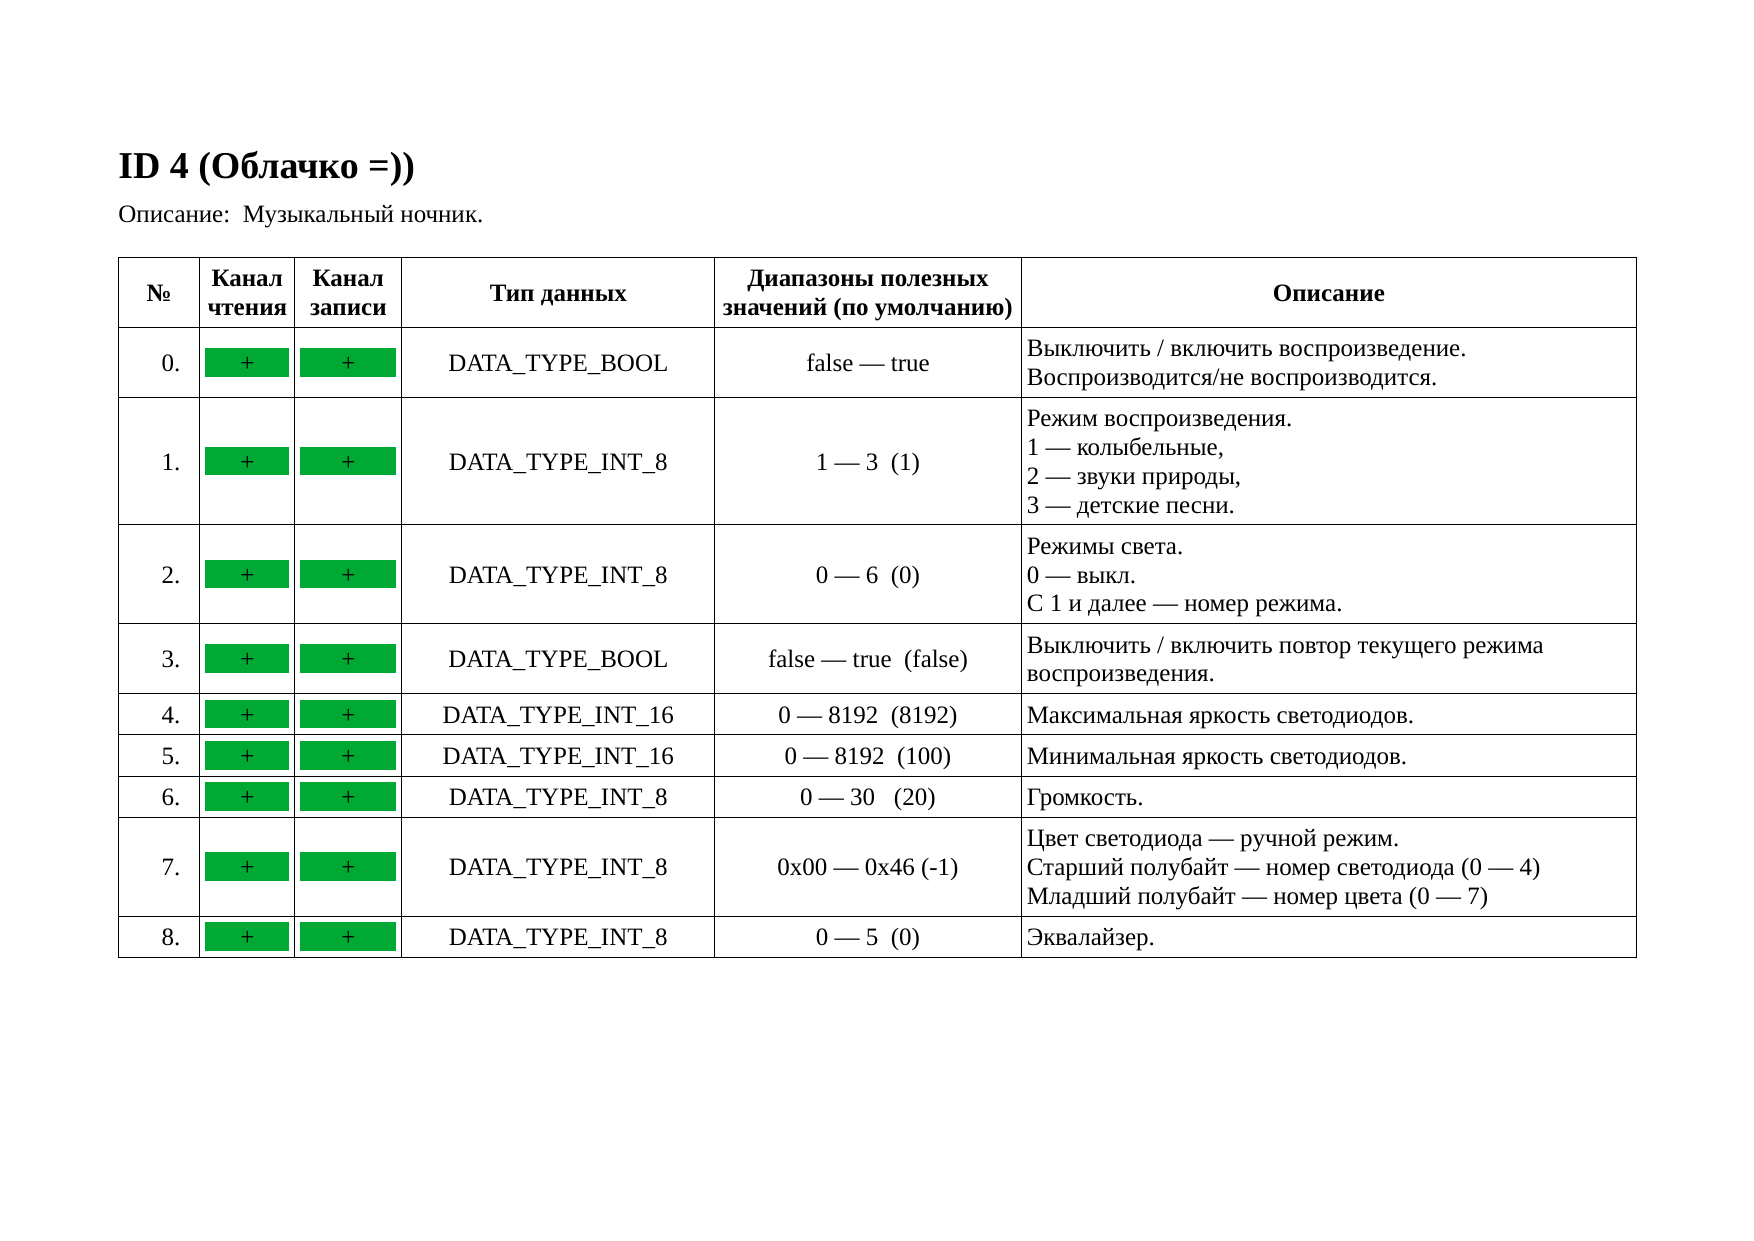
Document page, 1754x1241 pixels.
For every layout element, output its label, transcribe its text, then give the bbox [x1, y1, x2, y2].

table_cell [119, 694, 199, 734]
table_cell [119, 917, 199, 957]
table_cell [119, 624, 199, 693]
table_cell DATA_TYPE_INT_8 [402, 917, 714, 957]
table_cell + [295, 818, 401, 916]
table_cell + [295, 525, 401, 623]
table_cell 0 — 8192 (8192) [715, 694, 1021, 734]
table_cell + [295, 777, 401, 817]
table_cell DATA_TYPE_INT_16 [402, 694, 714, 734]
table_cell + [200, 735, 294, 776]
table_cell + [295, 398, 401, 524]
subtitle ID 4 (Облачко =)) [118, 143, 1636, 187]
table_cell DATA_TYPE_INT_16 [402, 735, 714, 776]
table_cell false — true [715, 328, 1021, 397]
table_cell 0 — 8192 (100) [715, 735, 1021, 776]
table_cell 0 — 6 (0) [715, 525, 1021, 623]
table_cell [119, 777, 199, 817]
table_cell DATA_TYPE_BOOL [402, 624, 714, 693]
table_cell [119, 525, 199, 623]
table_cell Режим воспроизведения. 1 — колыбельные, 2 — звуки природы, 3 — детские песни. [1022, 398, 1636, 524]
table_cell DATA_TYPE_INT_8 [402, 525, 714, 623]
table_cell DATA_TYPE_INT_8 [402, 818, 714, 916]
table_cell DATA_TYPE_BOOL [402, 328, 714, 397]
table_cell [119, 398, 199, 524]
table_cell + [200, 917, 294, 957]
table_cell Выключить / включить воспроизведение. Воспроизводится/не воспроизводится. [1022, 328, 1636, 397]
table_cell Минимальная яркость светодиодов. [1022, 735, 1636, 776]
table_cell + [295, 624, 401, 693]
table_cell + [200, 818, 294, 916]
table_cell Режимы света. 0 — выкл. С 1 и далее — номер режима. [1022, 525, 1636, 623]
table_cell Громкость. [1022, 777, 1636, 817]
table_cell + [200, 525, 294, 623]
table_cell Выключить / включить повтор текущего режима воспроизведения. [1022, 624, 1636, 693]
table_header Описание [1022, 258, 1636, 327]
table_cell + [200, 398, 294, 524]
table_cell [119, 818, 199, 916]
table_header Канал записи [295, 258, 401, 327]
table_cell false — true (false) [715, 624, 1021, 693]
table_cell Эквалайзер. [1022, 917, 1636, 957]
table_cell Максимальная яркость светодиодов. [1022, 694, 1636, 734]
table_cell 0x00 — 0x46 (-1) [715, 818, 1021, 916]
table_cell [119, 328, 199, 397]
table_cell + [200, 624, 294, 693]
table_cell 0 — 30 (20) [715, 777, 1021, 817]
table_header № [119, 258, 199, 327]
table_cell + [200, 777, 294, 817]
table_header Тип данных [402, 258, 714, 327]
table_cell DATA_TYPE_INT_8 [402, 777, 714, 817]
table_cell + [295, 328, 401, 397]
table_cell + [295, 917, 401, 957]
table_header Диапазоны полезных значений (по умолчанию) [715, 258, 1021, 327]
table_cell 0 — 5 (0) [715, 917, 1021, 957]
text Описание: Музыкальный ночник. [118, 199, 1636, 228]
table_cell DATA_TYPE_INT_8 [402, 398, 714, 524]
table_cell [119, 735, 199, 776]
table_cell + [200, 328, 294, 397]
table_header Канал чтения [200, 258, 294, 327]
table_cell Цвет светодиода — ручной режим. Старший полубайт — номер светодиода (0 — 4) Младший полубайт — номер цвета (0 — 7) [1022, 818, 1636, 916]
table_cell + [295, 694, 401, 734]
table_cell 1 — 3 (1) [715, 398, 1021, 524]
table_cell + [295, 735, 401, 776]
table_cell + [200, 694, 294, 734]
